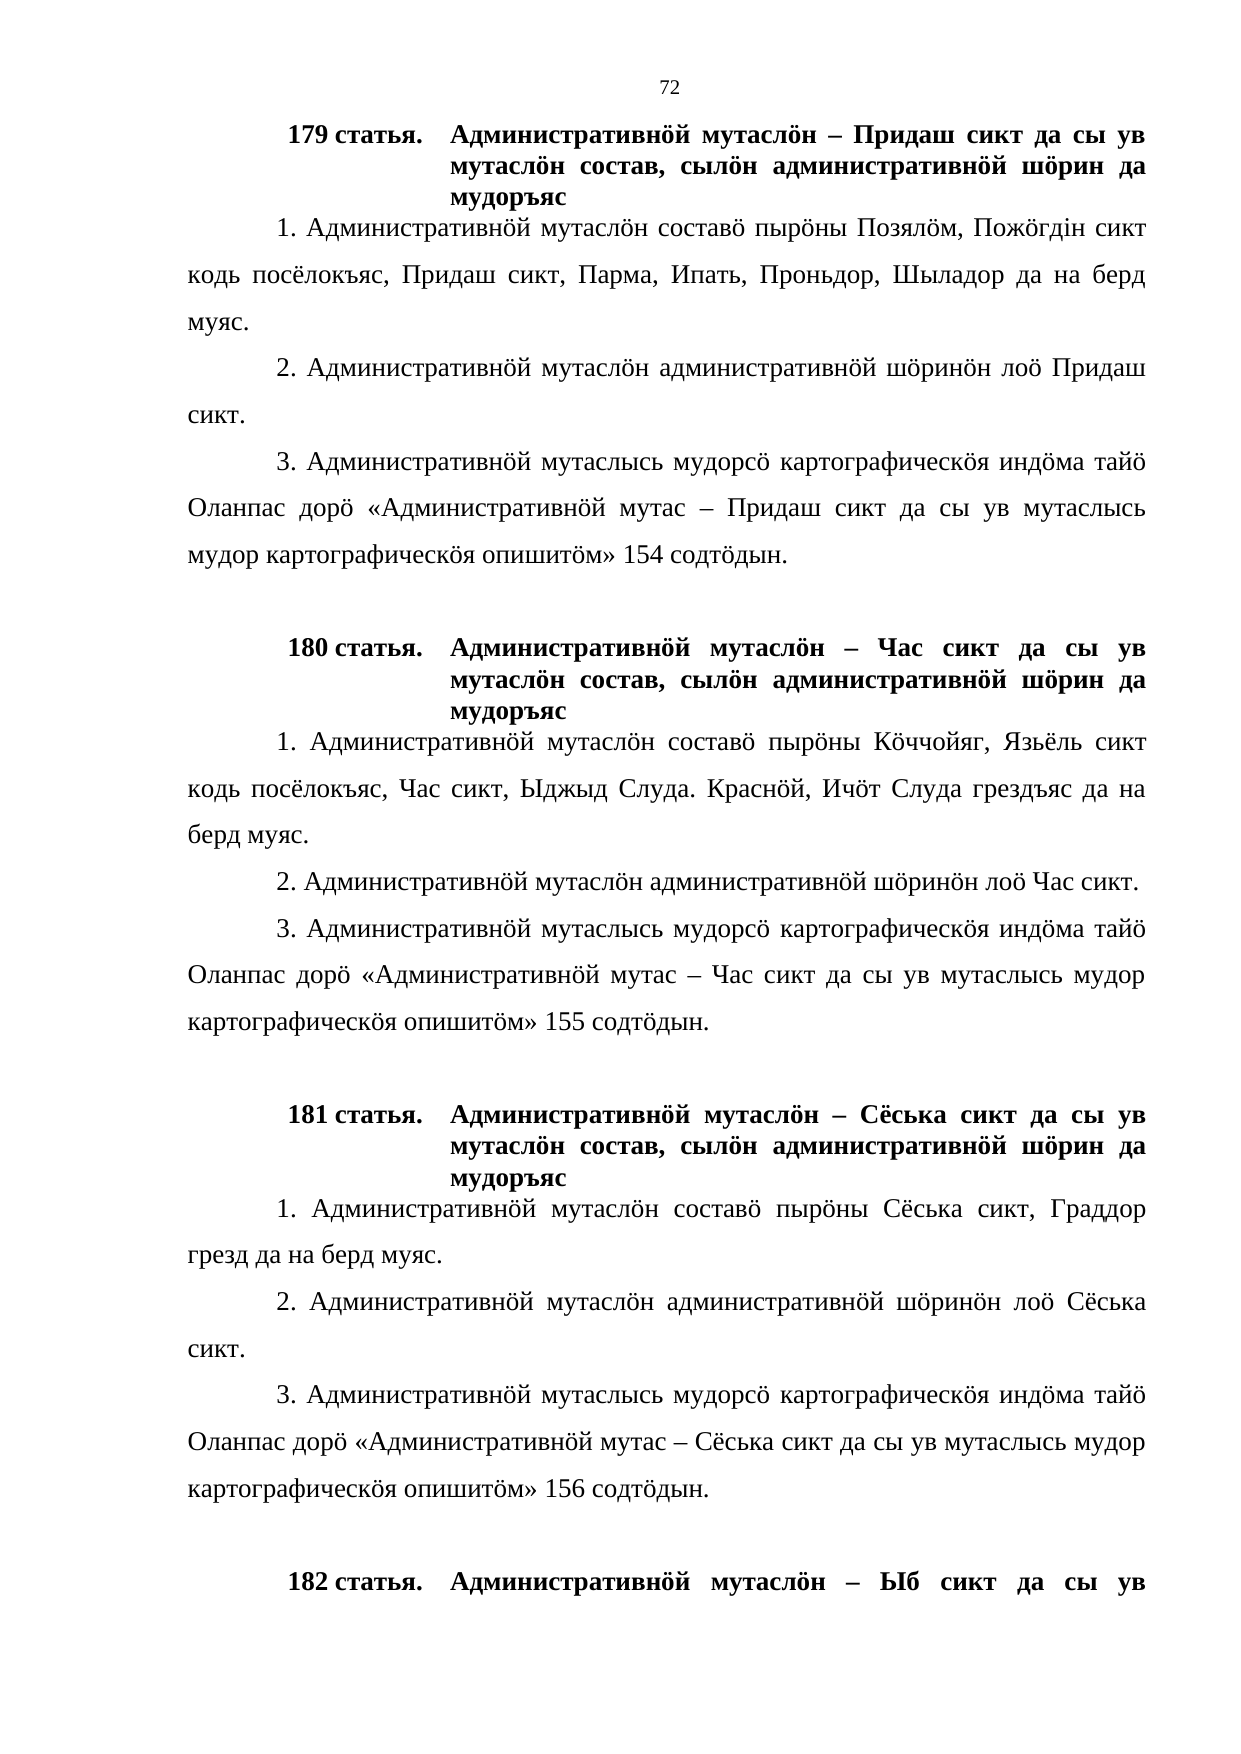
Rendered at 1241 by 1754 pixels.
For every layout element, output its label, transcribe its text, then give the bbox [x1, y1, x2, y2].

text 2. Административнöй мутаслöн административнöй шöринöн лоö Придаш сикт. [187, 352, 1147, 429]
text 3. Административнöй мутаслысь мудорсö картографическöя индöма тайö Оланпас дорö «Административнöй мутас – Час сикт да сы ув мутаслысь мудор картографическöя опишитöм» 155 содтöдын. [187, 912, 1147, 1036]
table_header 181 статья. [176, 1098, 438, 1192]
text 2. Административнöй мутаслöн административнöй шöринöн лоö Час сикт. [187, 865, 1147, 896]
table_header Административнöй мутаслöн – Сёська сикт да сы ув мутаслöн состав, сылöн административнöй шöрин да мудоръяс [439, 1098, 1163, 1192]
table_header Административнöй мутаслöн – Ыб сикт да сы ув [439, 1565, 1163, 1596]
table_header Административнöй мутаслöн – Придаш сикт да сы ув мутаслöн состав, сылöн административнöй шöрин да мудоръяс [439, 118, 1163, 212]
text 1. Административнöй мутаслöн составö пырöны Сёська сикт, Граддор грезд да на берд муяс. [187, 1192, 1147, 1269]
table_header Административнöй мутаслöн – Час сикт да сы ув мутаслöн состав, сылöн административнöй шöрин да мудоръяс [439, 632, 1163, 725]
text 1. Административнöй мутаслöн составö пырöны Позялöм, Пожöгдiн сикт кодь посёлокъяс, Придаш сикт, Парма, Ипать, Проньдор, Шыладор да на берд муяс. [187, 212, 1147, 336]
table_header 179 статья. [176, 118, 438, 212]
text 3. Административнöй мутаслысь мудорсö картографическöя индöма тайö Оланпас дорö «Административнöй мутас – Сёська сикт да сы ув мутаслысь мудор картографическöя опишитöм» 156 содтöдын. [187, 1378, 1147, 1503]
table_header 180 статья. [176, 632, 438, 725]
text 1. Административнöй мутаслöн составö пырöны Кöччойяг, Язьёль сикт кодь посёлокъяс, Час сикт, Ыджыд Слуда. Краснöй, Ичöт Слуда грездъяс да на берд муяс. [187, 725, 1147, 849]
text 3. Административнöй мутаслысь мудорсö картографическöя индöма тайö Оланпас дорö «Административнöй мутас – Придаш сикт да сы ув мутаслысь мудор картографическöя опишитöм» 154 содтöдын. [187, 445, 1147, 569]
table_header 182 статья. [176, 1565, 438, 1596]
text 2. Административнöй мутаслöн административнöй шöринöн лоö Сёська сикт. [187, 1285, 1147, 1363]
